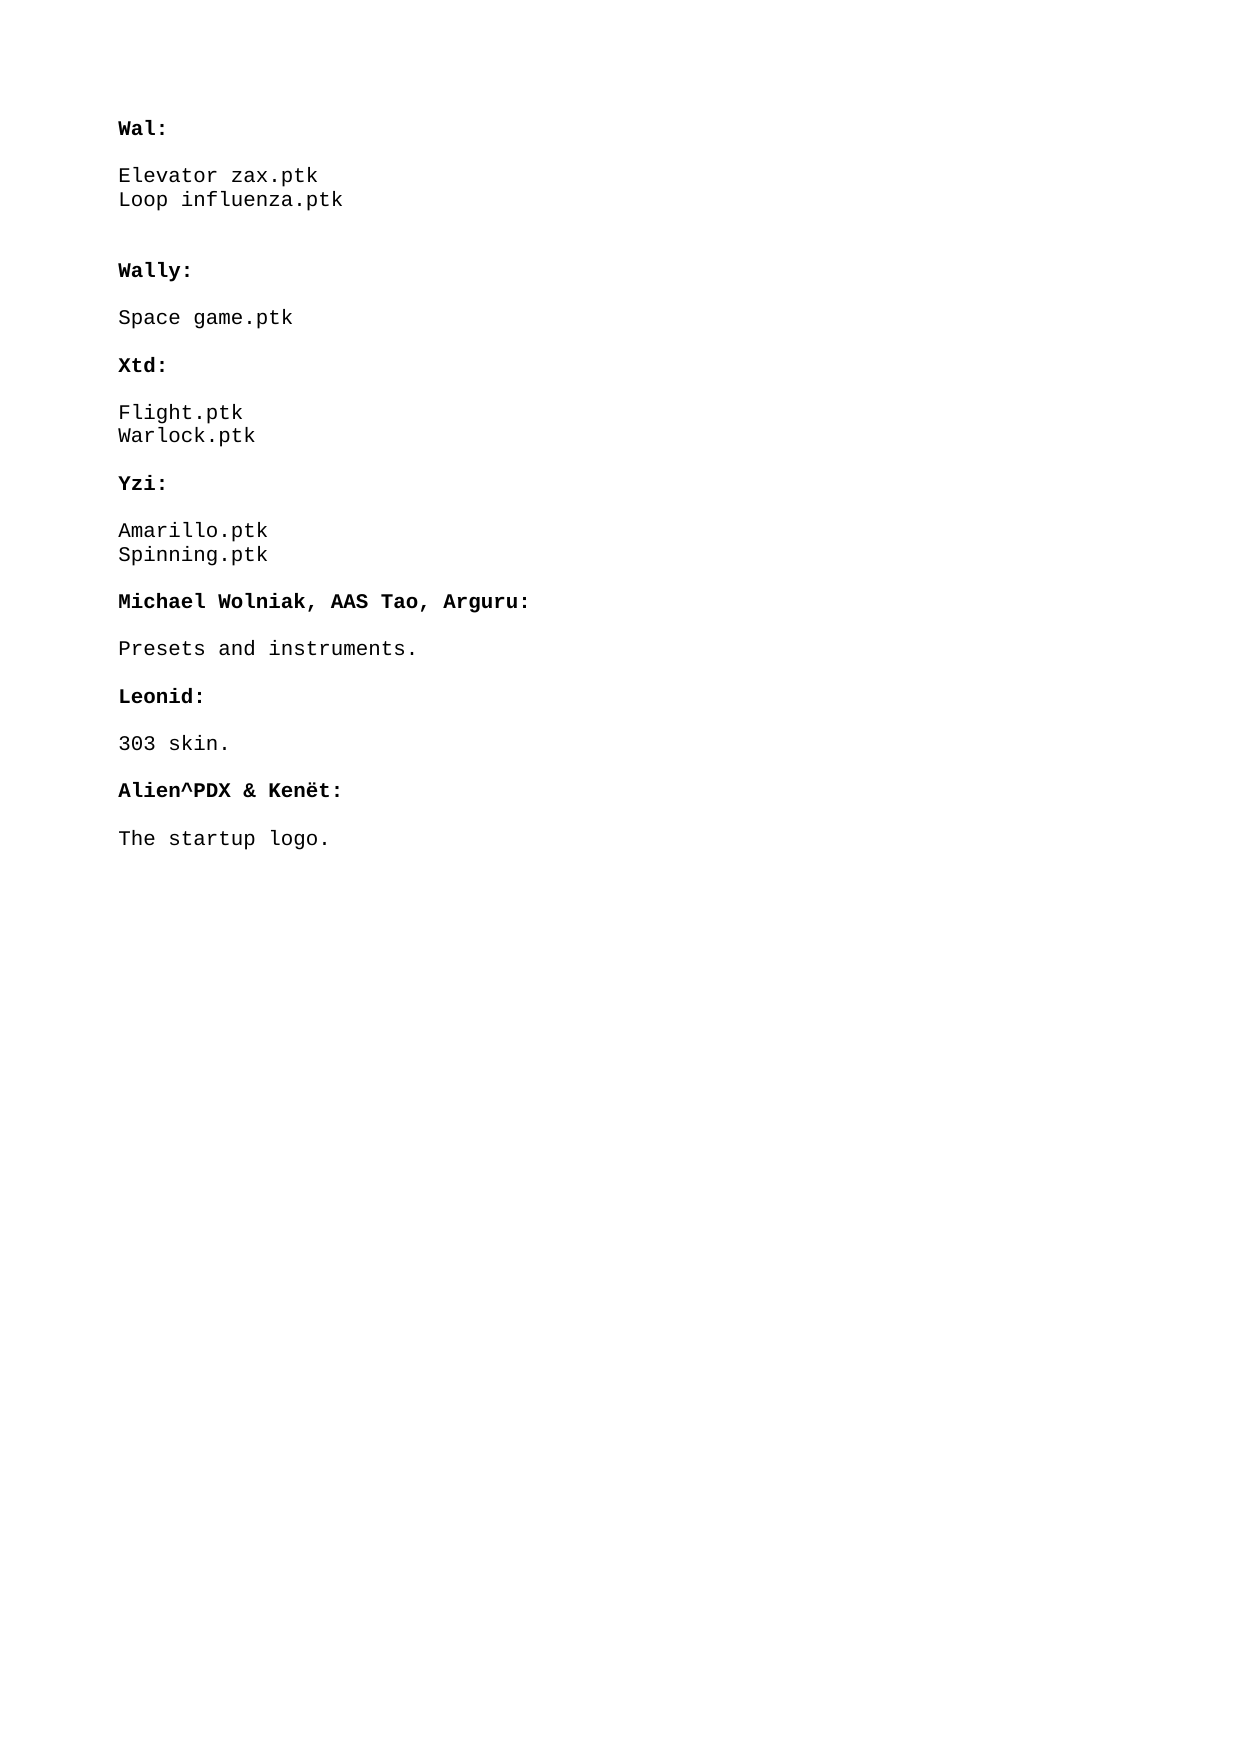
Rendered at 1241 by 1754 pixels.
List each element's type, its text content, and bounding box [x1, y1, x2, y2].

text Yzi: [118, 473, 1122, 496]
text 303 skin. [118, 733, 1122, 757]
text Elevator zax.ptk [118, 165, 1122, 189]
text Wal: [118, 118, 1122, 142]
text Michael Wolniak, AAS Tao, Arguru: [118, 591, 1122, 615]
text Flight.ptk [118, 402, 1122, 426]
text Spinning.ptk [118, 544, 1122, 567]
text Xtd: [118, 354, 1122, 378]
text Alien^PDX & Kenët: [118, 780, 1122, 804]
text Space game.ptk [118, 307, 1122, 331]
text Warlock.ptk [118, 426, 1122, 449]
text Loop influenza.ptk [118, 189, 1122, 213]
text The startup logo. [118, 827, 1122, 851]
text Leonid: [118, 686, 1122, 709]
text Presets and instruments. [118, 638, 1122, 662]
text Wally: [118, 260, 1122, 284]
text Amarillo.ptk [118, 520, 1122, 544]
